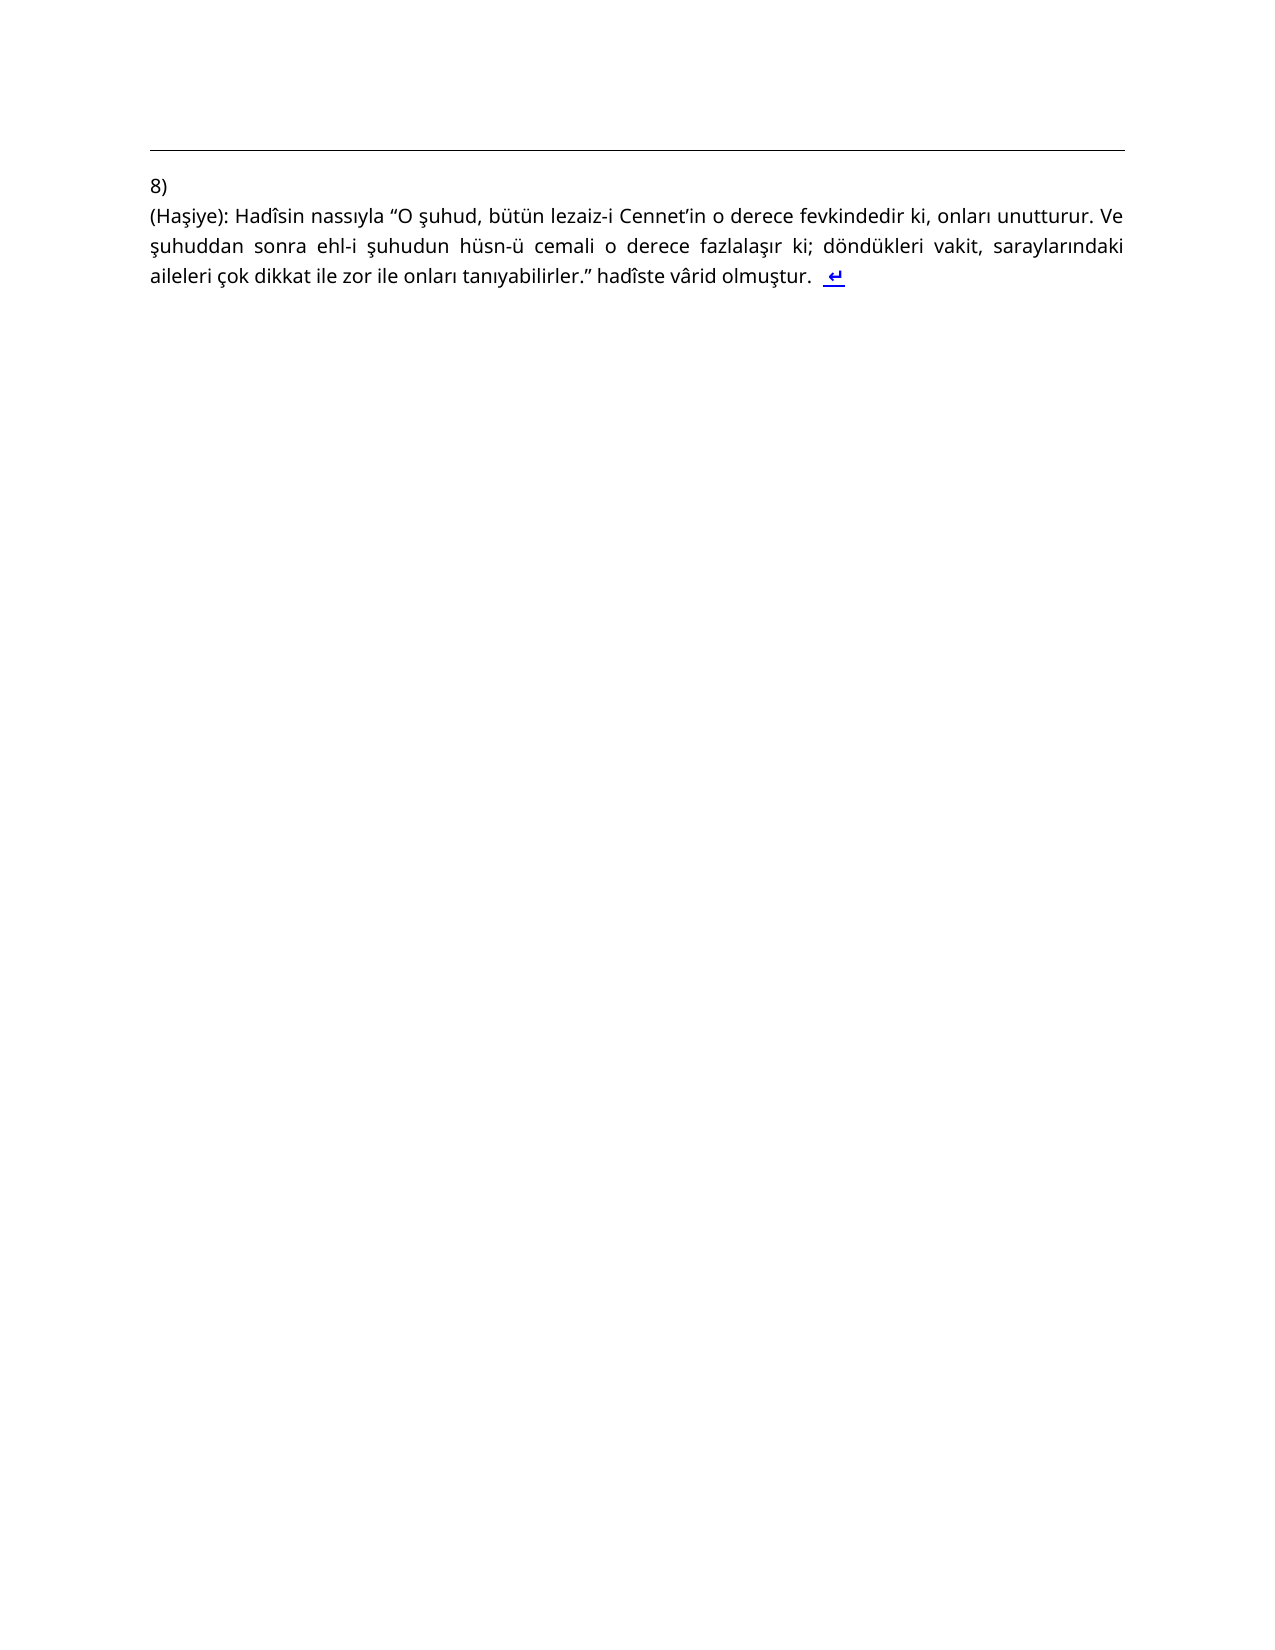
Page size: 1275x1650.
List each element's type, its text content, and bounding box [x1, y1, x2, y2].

text (Haşiye): Hadîsin nassıyla “O şuhud, bütün lezaiz-i Cennet’in o derece fevkindedir ki, onları unutturur. Ve şuhuddan sonra ehl-i şuhudun hüsn-ü cemali o derece fazlalaşır ki; döndükleri vakit, saraylarındaki aileleri çok dikkat ile zor ile onları tanıyabilirler.” hadîste vârid olmuştur. ↵ [150, 199, 1125, 289]
text 8) [150, 151, 1125, 199]
